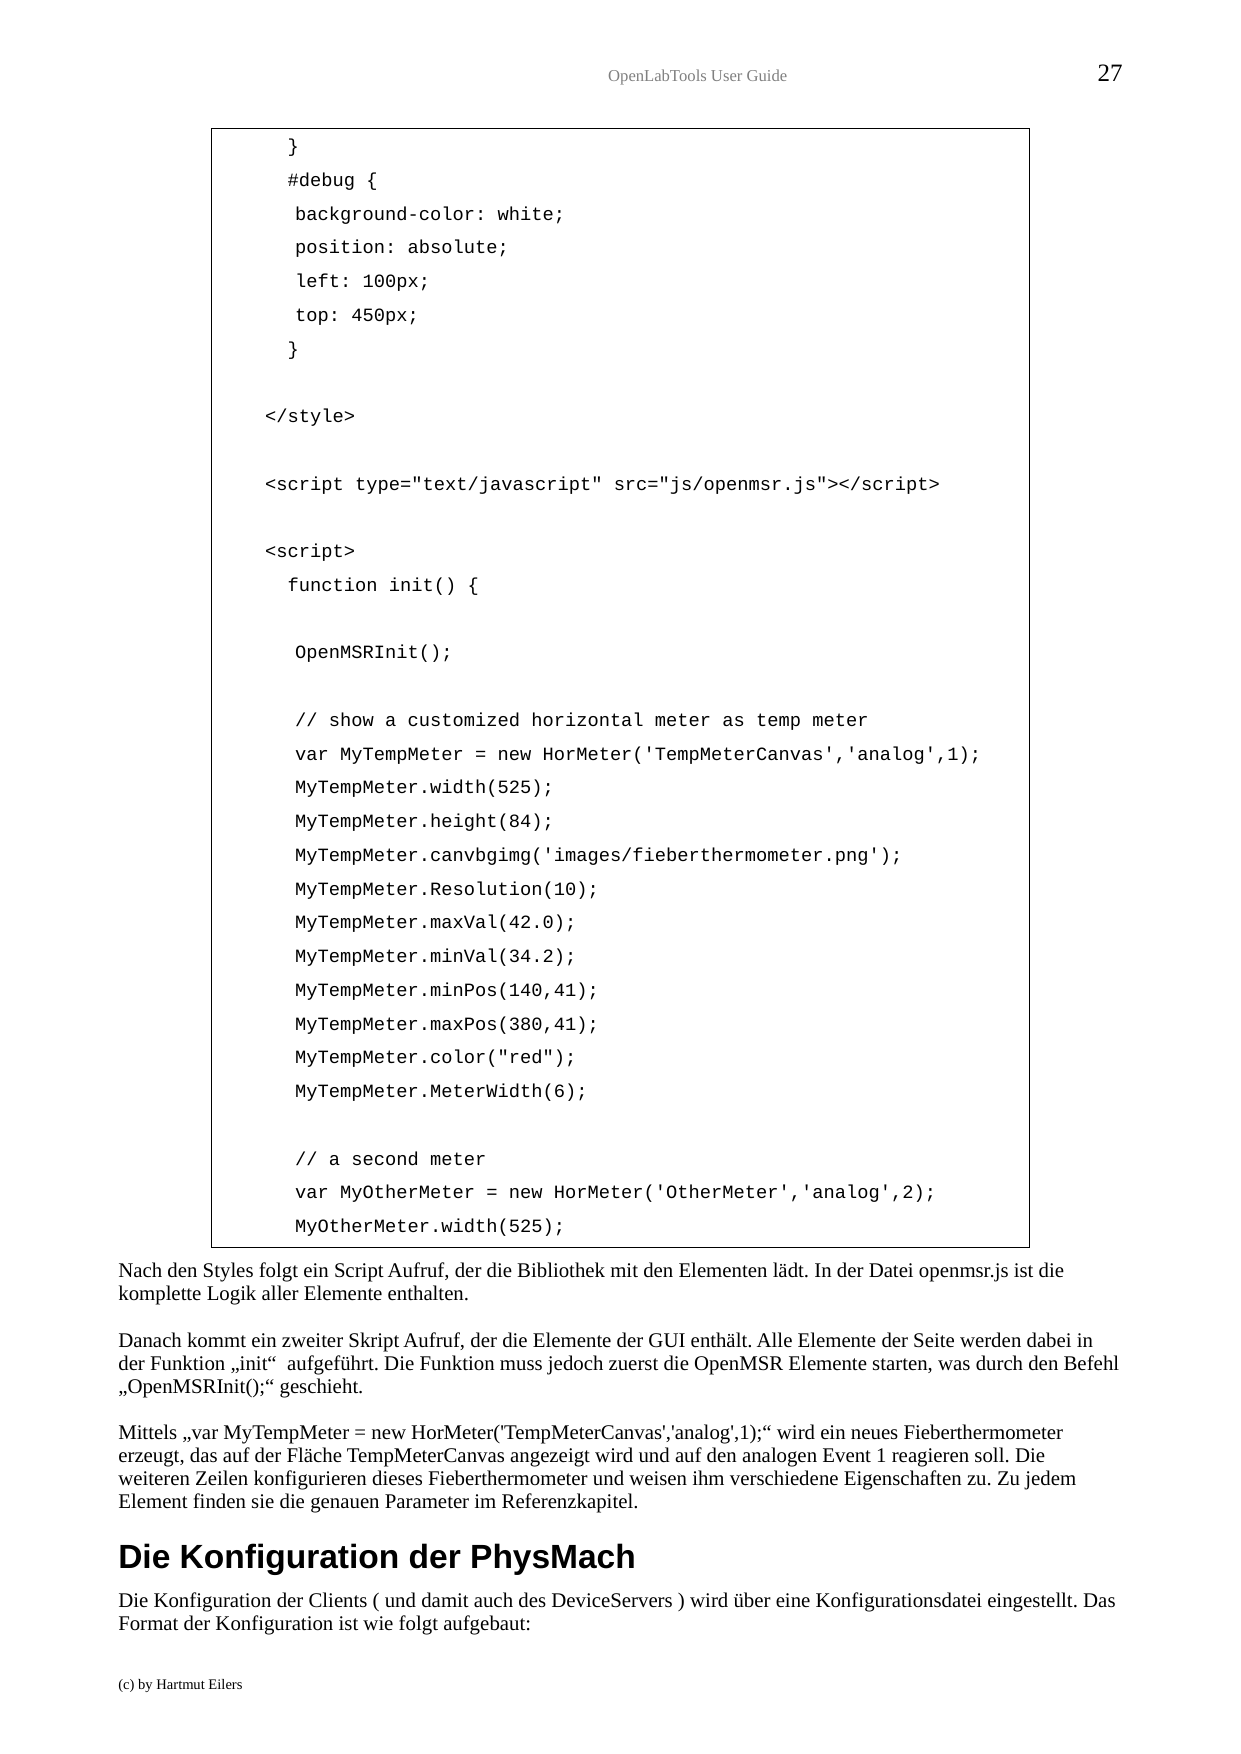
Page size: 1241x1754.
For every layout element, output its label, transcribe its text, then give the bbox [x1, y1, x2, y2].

text <script type="text/javascript" src="js/openmsr.js"></script> [220, 474, 1021, 496]
text MyOtherMeter.width(525); [220, 1217, 1021, 1238]
text // show a customized horizontal meter as temp meter [220, 711, 1021, 732]
text MyTempMeter.Resolution(10); [220, 879, 1021, 901]
text Nach den Styles folgt ein Script Aufruf, der die Bibliothek mit den Elementen lädt. In der Datei openmsr.js ist die komplette Logik aller Elemente enthalten. [118, 116, 1122, 1305]
text top: 450px; [220, 306, 1021, 327]
text Die Konfiguration der Clients ( und damit auch des DeviceServers ) wird über eine Konfigurationsdatei eingestellt. Das Format der Konfiguration ist wie folgt aufgebaut: [118, 1588, 1122, 1635]
text MyTempMeter.height(84); [220, 812, 1021, 833]
text </style> [220, 407, 1021, 428]
text left: 100px; [220, 272, 1021, 293]
text function init() { [220, 576, 1021, 597]
text MyTempMeter.minVal(34.2); [220, 947, 1021, 968]
text var MyOtherMeter = new HorMeter('OtherMeter','analog',2); [220, 1183, 1021, 1204]
text } [220, 339, 1021, 361]
text MyTempMeter.minPos(140,41); [220, 981, 1021, 1002]
text OpenMSRInit(); [220, 643, 1021, 664]
text MyTempMeter.maxVal(42.0); [220, 913, 1021, 934]
text var MyTempMeter = new HorMeter('TempMeterCanvas','analog',1); [220, 744, 1021, 766]
text position: absolute; [220, 238, 1021, 259]
subtitle Die Konfiguration der PhysMach [118, 1538, 1122, 1576]
text Mittels „var MyTempMeter = new HorMeter('TempMeterCanvas','analog',1);“ wird ein neues Fieberthermometer erzeugt, das auf der Fläche TempMeterCanvas angezeigt wird und auf den analogen Event 1 reagieren soll. Die weiteren Zeilen konfigurieren dieses Fieberthermometer und weisen ihm verschiedene Eigenschaften zu. Zu jedem Element finden sie die genauen Parameter im Referenzkapitel. [118, 1421, 1122, 1513]
text } [220, 137, 1021, 158]
text <script> [220, 542, 1021, 563]
text #debug { [220, 171, 1021, 192]
text Danach kommt ein zweiter Skript Aufruf, der die Elemente der GUI enthält. Alle Elemente der Seite werden dabei in der Funktion „init“ aufgeführt. Die Funktion muss jedoch zuerst die OpenMSR Elemente starten, was durch den Befehl „OpenMSRInit();“ geschieht. [118, 1328, 1122, 1398]
text // a second meter [220, 1149, 1021, 1171]
text MyTempMeter.canvbgimg('images/fieberthermometer.png'); [220, 846, 1021, 867]
text MyTempMeter.maxPos(380,41); [220, 1014, 1021, 1036]
text MyTempMeter.width(525); [220, 778, 1021, 799]
text MyTempMeter.MeterWidth(6); [220, 1082, 1021, 1103]
text background-color: white; [220, 204, 1021, 226]
text MyTempMeter.color("red"); [220, 1048, 1021, 1069]
